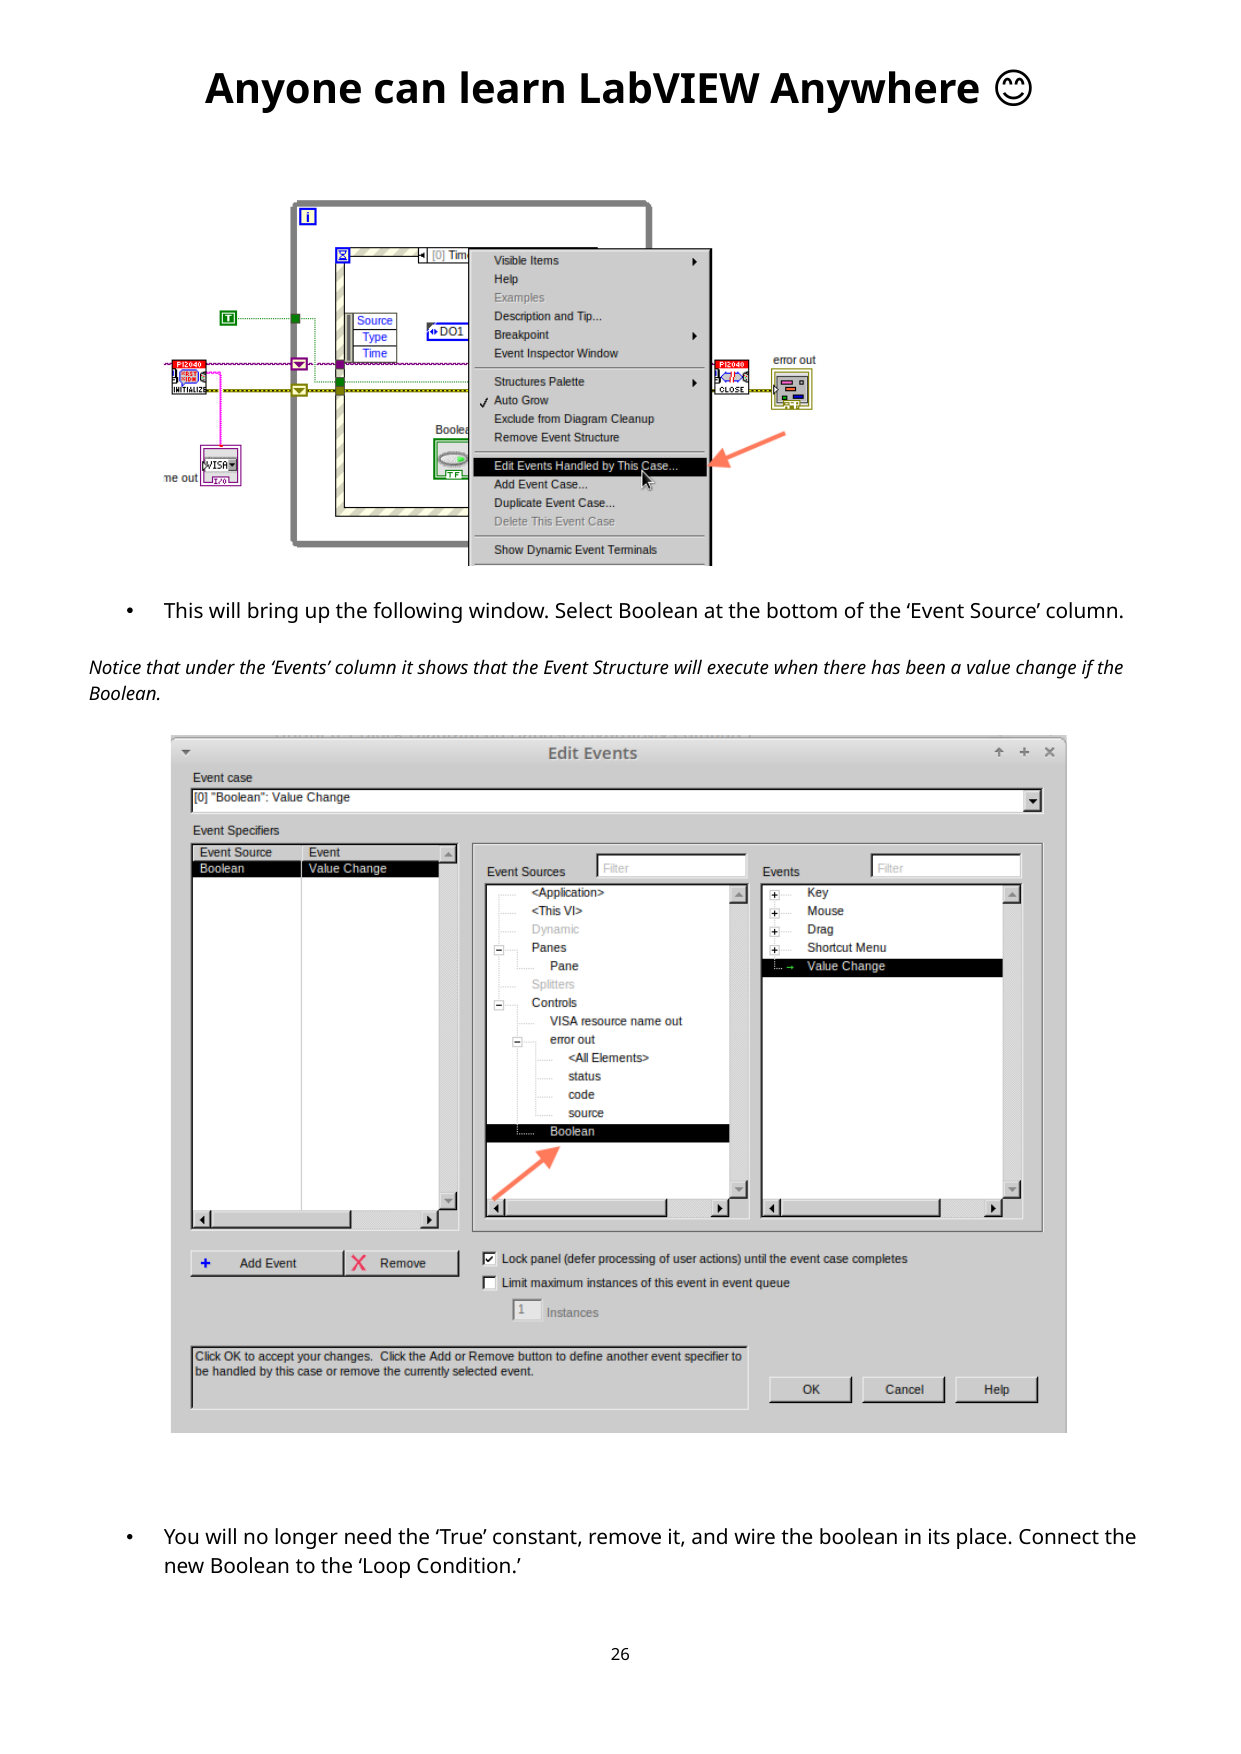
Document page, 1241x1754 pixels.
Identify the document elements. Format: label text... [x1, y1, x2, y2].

picture [163, 174, 819, 566]
picture [170, 735, 1067, 1433]
list You will no longer need the ‘True’ constant, remove it, and wire the boolean in its place. Connect the new Boolean to the ‘Loop Condition.’ [126, 1522, 1152, 1579]
text Notice that under the ‘Events’ column it shows that the Event Structure will execute when there has been a value change if the Boolean. [88, 655, 1152, 706]
list This will bring up the following window. Select Boolean at the bottom of the ‘Event Source’ column. [126, 595, 1152, 625]
